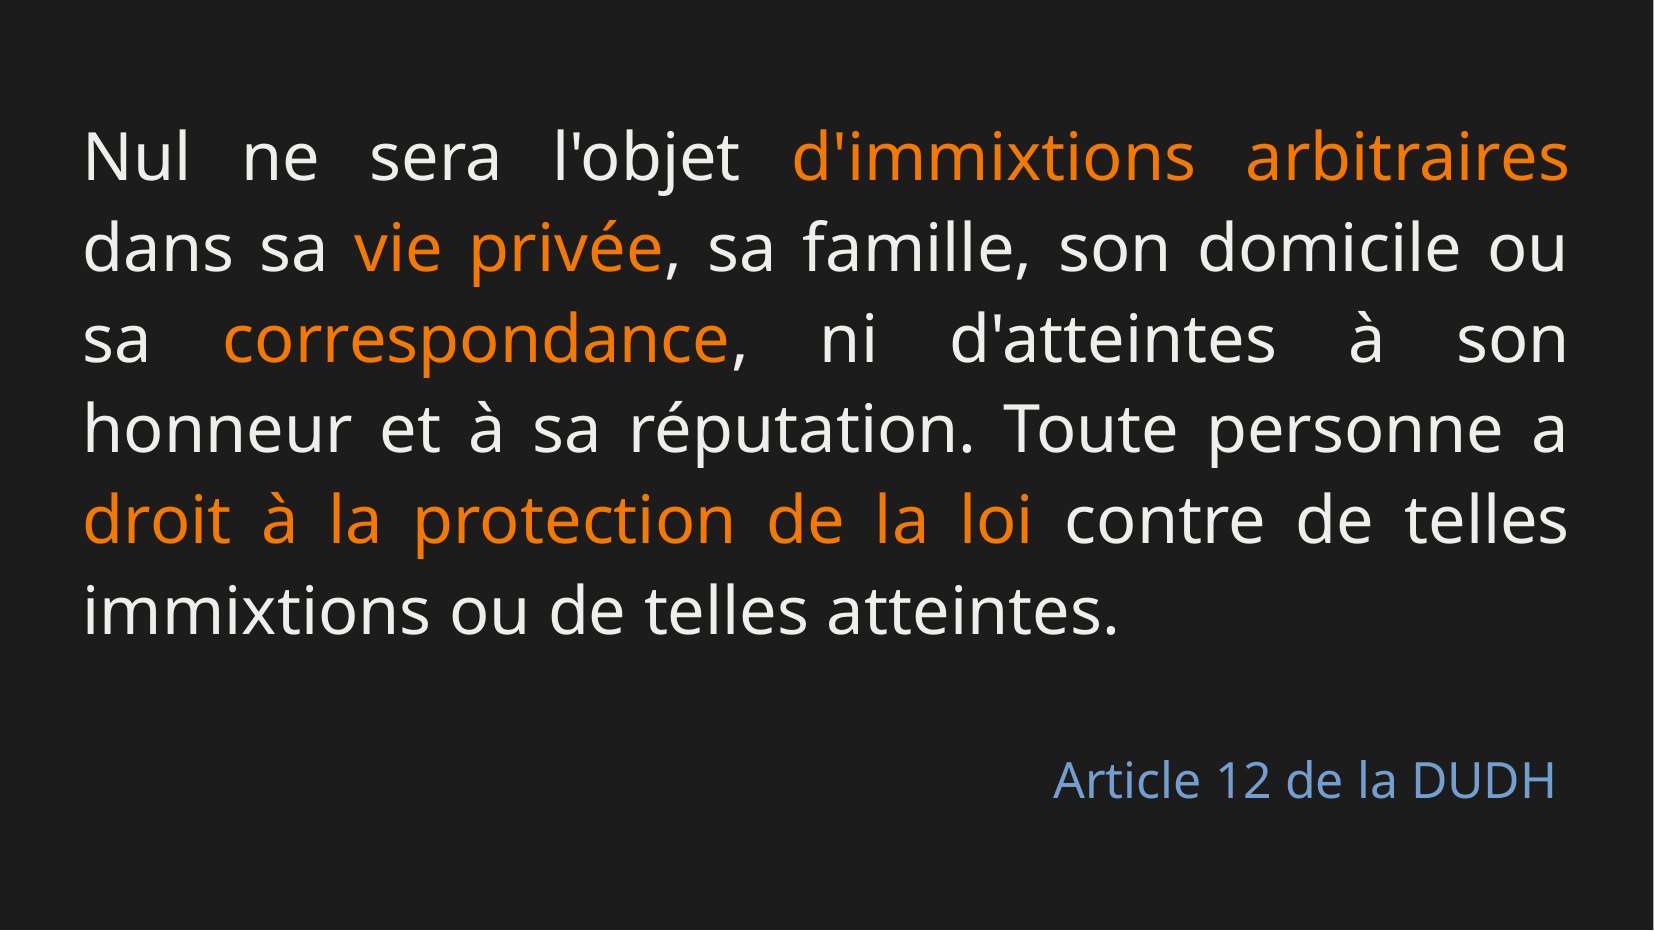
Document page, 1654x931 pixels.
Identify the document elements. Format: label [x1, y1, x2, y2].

text_box [82, 36, 1571, 900]
